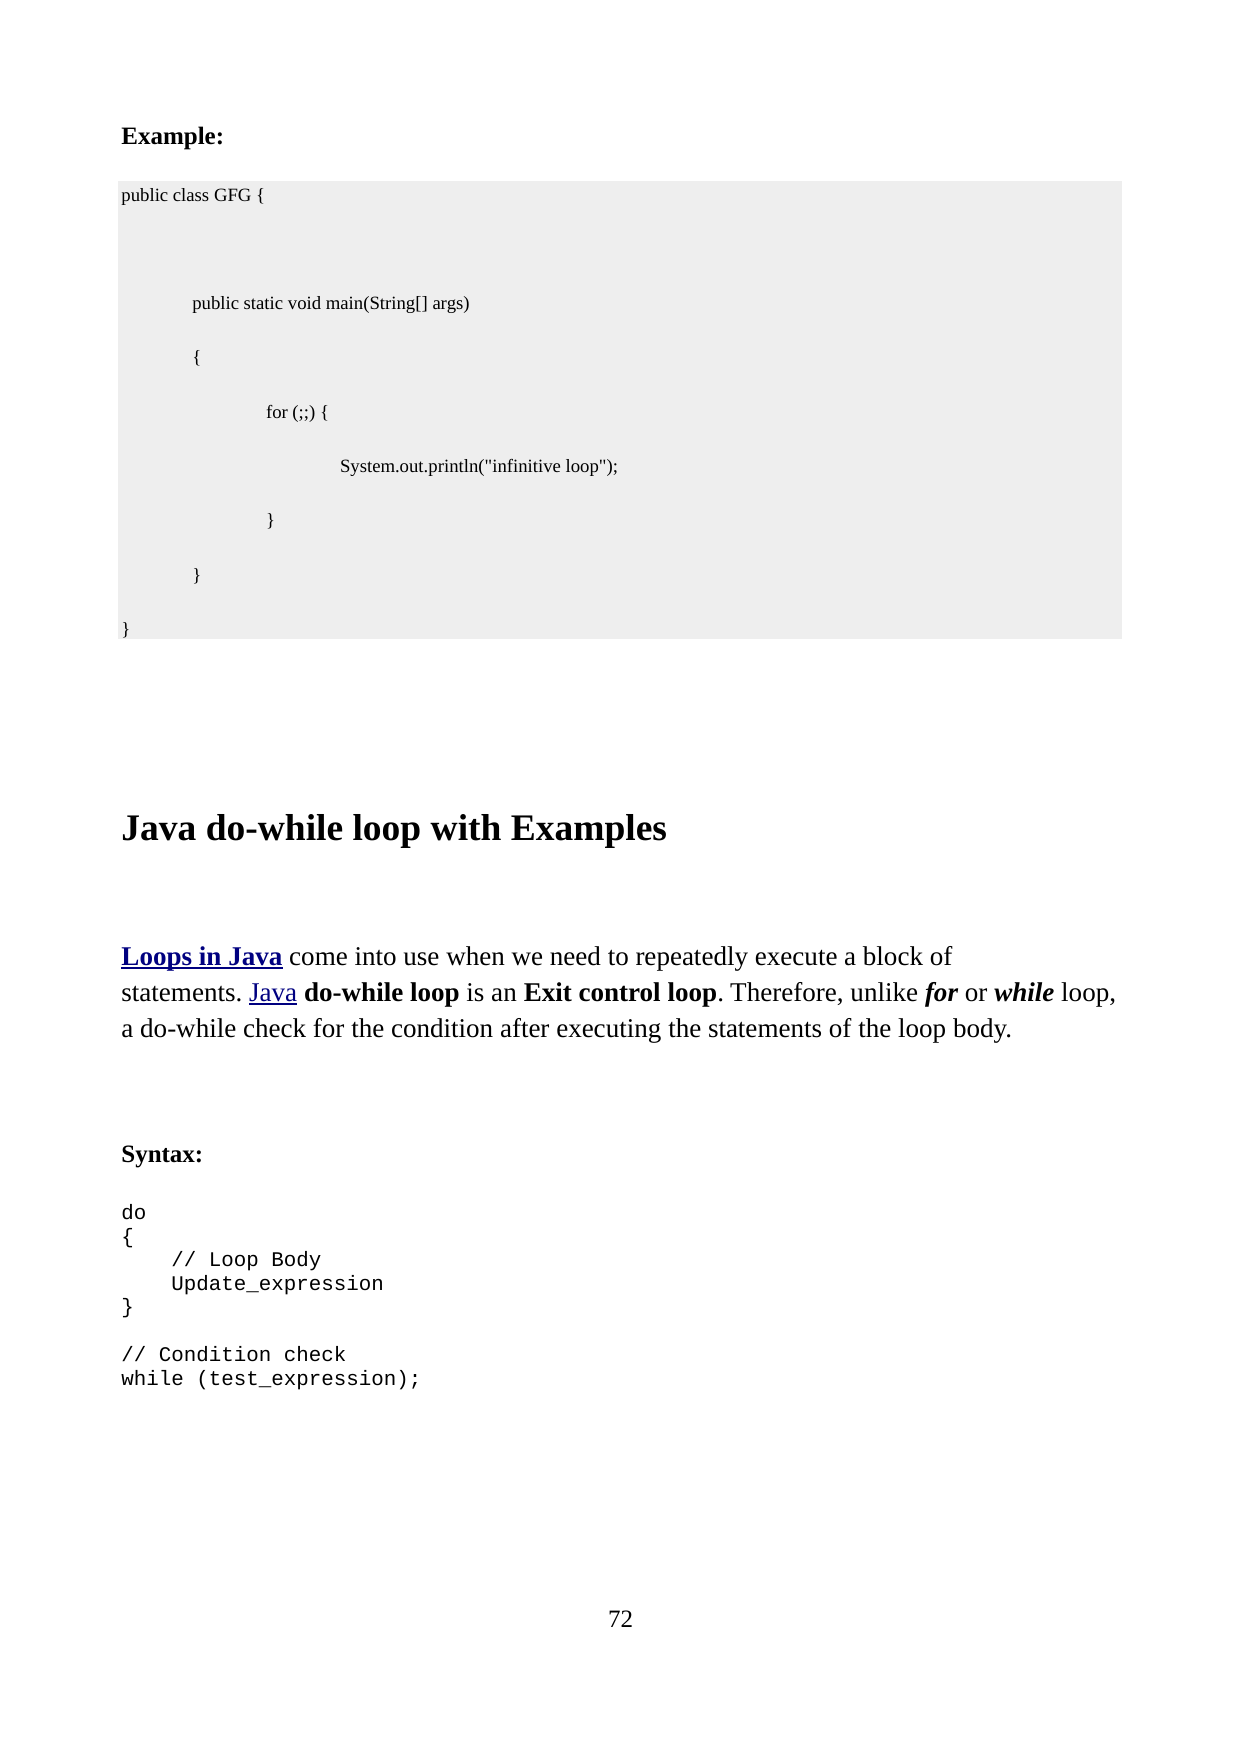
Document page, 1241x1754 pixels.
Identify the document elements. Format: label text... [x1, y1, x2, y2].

text { [118, 1226, 1122, 1249]
text } [118, 1297, 1122, 1320]
text } [118, 506, 1122, 531]
text { [118, 343, 1122, 368]
text while (test_expression); [118, 1367, 1122, 1391]
text Update_expression [118, 1273, 1122, 1297]
text public class GFG { [118, 181, 1122, 205]
text // Loop Body [118, 1249, 1122, 1273]
text } [118, 615, 1122, 639]
text do [118, 1199, 1122, 1226]
text Example: [118, 118, 1122, 150]
text System.out.println("infinitive loop"); [118, 452, 1122, 477]
text Syntax: [118, 1136, 1122, 1168]
text } [118, 561, 1122, 585]
text Loops in Java come into use when we need to repeatedly execute a block of statements. Java do-while loop is an Exit control loop. Therefore, unlike for or while loop, a do-while check for the condition after executing the statements of the loop body. [118, 937, 1122, 1043]
subtitle Java do-while loop with Examples [118, 803, 1122, 849]
text public static void main(String[] args) [118, 289, 1122, 314]
text // Condition check [118, 1344, 1122, 1367]
text for (;;) { [118, 398, 1122, 422]
